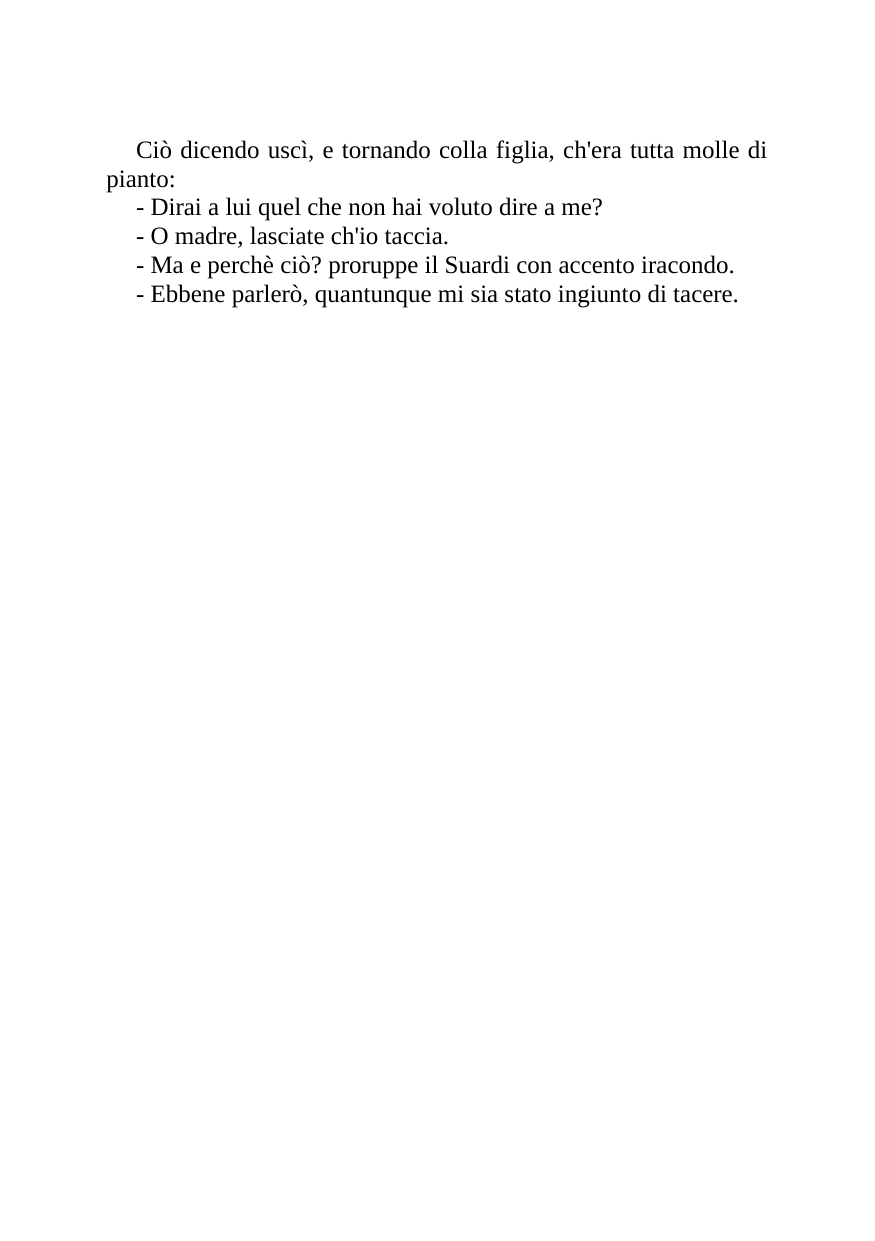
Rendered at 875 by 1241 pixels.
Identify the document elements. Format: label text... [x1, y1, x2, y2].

text - Ebbene parlerò, quantunque mi sia stato ingiunto di tacere. [106, 279, 768, 307]
text - Dirai a lui quel che non hai voluto dire a me? [106, 192, 768, 221]
text Ciò dicendo uscì, e tornando colla figlia, ch'era tutta molle di pianto: [106, 135, 768, 192]
text - O madre, lasciate ch'io taccia. [106, 221, 768, 250]
text - Ma e perchè ciò? proruppe il Suardi con accento iracondo. [106, 250, 768, 279]
